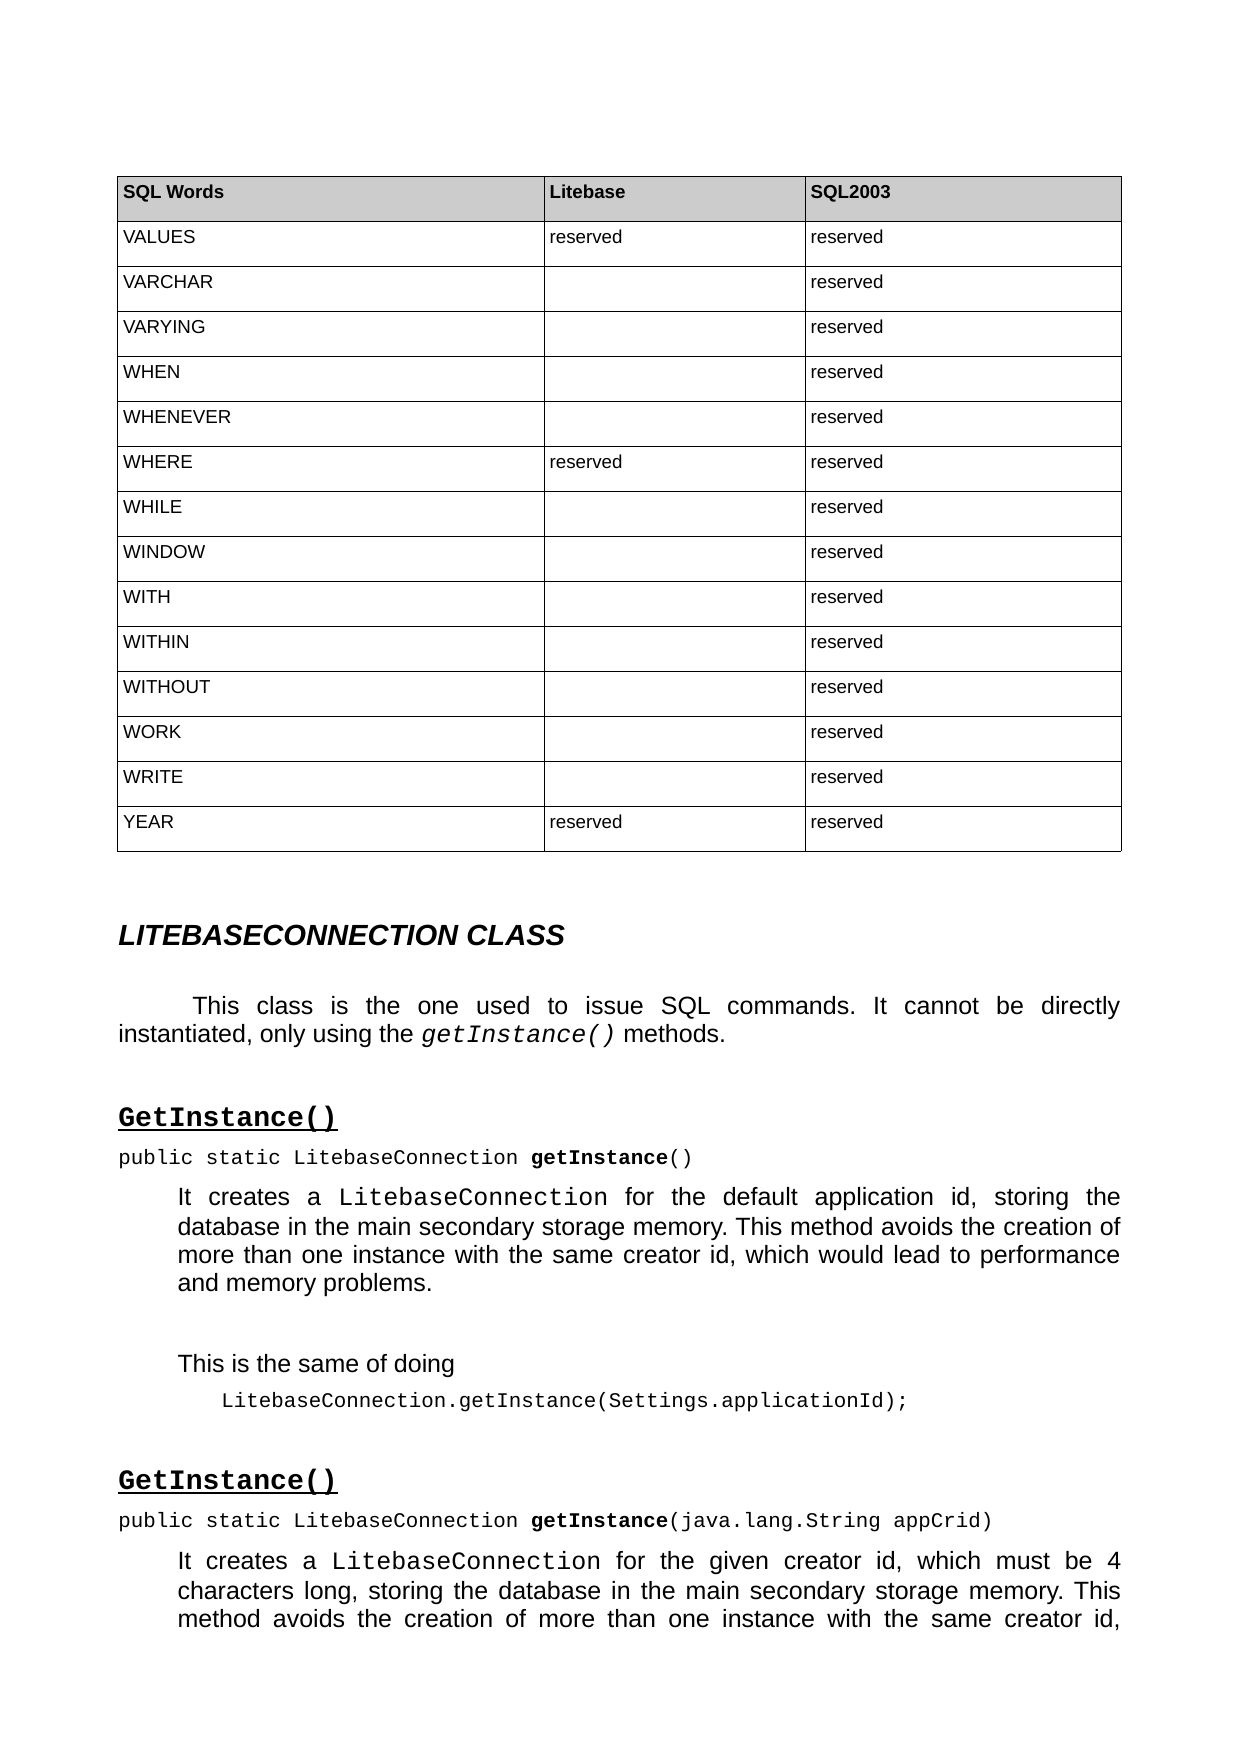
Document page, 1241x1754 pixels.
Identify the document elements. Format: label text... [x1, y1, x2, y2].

text This class is the one used to issue SQL commands. It cannot be directly instantiated, only using the getInstance() methods. [118, 992, 1122, 1050]
table_cell [545, 717, 805, 761]
list It creates a LitebaseConnection for the given creator id, which must be 4 characters long, storing the database in the main secondary storage memory. This method avoids the creation of more than one instance with the same creator id, [177, 1547, 1122, 1632]
subtitle GetInstance() [118, 1103, 1122, 1134]
table_cell WINDOW [118, 537, 544, 581]
text public static LitebaseConnection getInstance(java.lang.String appCrid) [118, 1511, 1122, 1534]
table_cell VARCHAR [118, 267, 544, 311]
table_cell reserved [806, 807, 1121, 851]
table_cell WITHIN [118, 627, 544, 671]
text public static LitebaseConnection getInstance() [118, 1147, 1122, 1171]
table_cell VALUES [118, 222, 544, 266]
table_cell [545, 357, 805, 401]
table_cell [545, 582, 805, 626]
table_cell reserved [806, 267, 1121, 311]
table_cell WITHOUT [118, 672, 544, 716]
table_cell [545, 312, 805, 356]
table_cell reserved [806, 402, 1121, 446]
table_cell reserved [806, 717, 1121, 761]
table_cell VARYING [118, 312, 544, 356]
table_cell reserved [806, 492, 1121, 536]
table_cell WRITE [118, 762, 544, 806]
list LitebaseConnection.getInstance(Settings.applicationId); [177, 1390, 1122, 1413]
table_cell reserved [806, 537, 1121, 581]
table_header SQL Words [118, 177, 544, 221]
table_cell reserved [806, 672, 1121, 716]
table_header Litebase [545, 177, 805, 221]
table_cell [545, 492, 805, 536]
list This is the same of doing [177, 1349, 1122, 1377]
table_cell WHENEVER [118, 402, 544, 446]
table_cell reserved [545, 447, 805, 491]
table_cell YEAR [118, 807, 544, 851]
table_cell [545, 627, 805, 671]
table_cell WHILE [118, 492, 544, 536]
table_cell WHERE [118, 447, 544, 491]
table_cell reserved [806, 627, 1121, 671]
table_cell WHEN [118, 357, 544, 401]
table_cell reserved [806, 312, 1121, 356]
table_cell WORK [118, 717, 544, 761]
table_cell [545, 267, 805, 311]
table_cell reserved [806, 222, 1121, 266]
list It creates a LitebaseConnection for the default application id, storing the database in the main secondary storage memory. This method avoids the creation of more than one instance with the same creator id, which would lead to performance and memory problems. [177, 1183, 1122, 1297]
subtitle LITEBASECONNECTION CLASS [118, 919, 1122, 952]
table_cell WITH [118, 582, 544, 626]
table_cell reserved [806, 582, 1121, 626]
table_cell [545, 672, 805, 716]
table_cell [545, 402, 805, 446]
table_cell reserved [545, 222, 805, 266]
table_cell reserved [806, 447, 1121, 491]
table_cell reserved [806, 762, 1121, 806]
table_cell [545, 762, 805, 806]
table_cell [545, 537, 805, 581]
subtitle GetInstance() [118, 1466, 1122, 1498]
table_header SQL2003 [806, 177, 1121, 221]
table_cell reserved [806, 357, 1121, 401]
table_cell reserved [545, 807, 805, 851]
